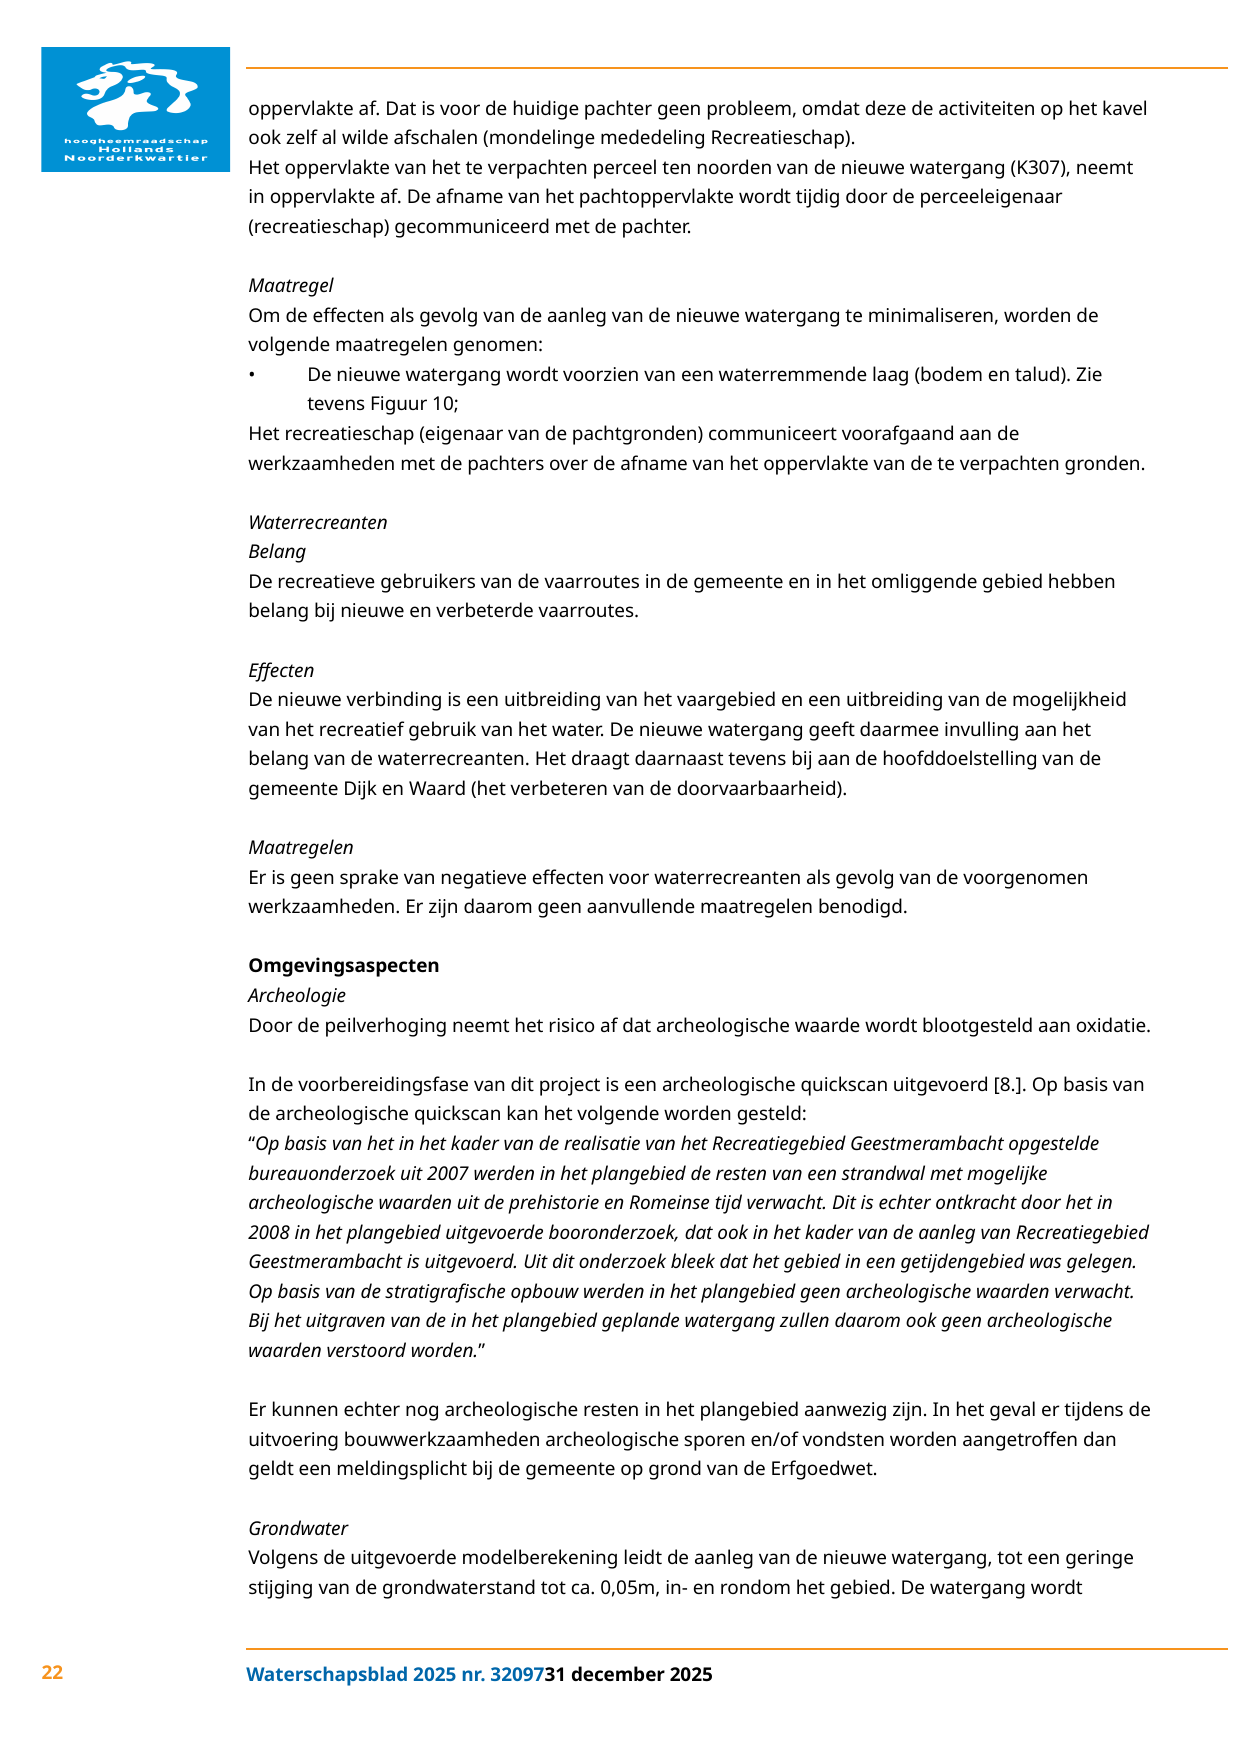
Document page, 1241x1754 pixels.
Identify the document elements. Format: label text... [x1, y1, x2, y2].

text oppervlakte af. Dat is voor de huidige pachter geen probleem, omdat deze de activiteiten op het kavel ook zelf al wilde afschalen (mondelinge mededeling Recreatieschap). [248, 95, 1152, 150]
text Het oppervlakte van het te verpachten perceel ten noorden van de nieuwe watergang (K307), neemt in oppervlakte af. De afname van het pachtoppervlakte wordt tijdig door de perceeleigenaar (recreatieschap) gecommuniceerd met de pachter. [248, 154, 1152, 239]
text De nieuwe verbinding is een uitbreiding van het vaargebied en een uitbreiding van de mogelijkheid van het recreatief gebruik van het water. De nieuwe watergang geeft daarmee invulling aan het belang van de waterrecreanten. Het draagt daarnaast tevens bij aan de hoofddoelstelling van de gemeente Dijk en Waard (het verbeteren van de doorvaarbaarheid). [248, 686, 1152, 801]
text In de voorbereidingsfase van dit project is een archeologische quickscan uitgevoerd [8.]. Op basis van de archeologische quickscan kan het volgende worden gesteld: [248, 1071, 1152, 1126]
text Effecten [248, 657, 1152, 683]
text Om de effecten als gevolg van de aanleg van de nieuwe watergang te minimaliseren, worden de volgende maatregelen genomen: [248, 302, 1152, 357]
text Maatregelen [248, 834, 1152, 860]
text Waterrecreanten [248, 509, 1152, 535]
text De recreatieve gebruikers van de vaarroutes in de gemeente en in het omliggende gebied hebben belang bij nieuwe en verbeterde vaarroutes. [248, 568, 1152, 623]
text Volgens de uitgevoerde modelberekening leidt de aanleg van de nieuwe watergang, tot een geringe stijging van de grondwaterstand tot ca. 0,05m, in- en rondom het gebied. De watergang wordt [248, 1544, 1152, 1600]
picture [129, 76, 144, 82]
picture [118, 62, 197, 112]
text Door de peilverhoging neemt het risico af dat archeologische waarde wordt blootgesteld aan oxidatie. [248, 1012, 1152, 1038]
text “Op basis van het in het kader van de realisatie van het Recreatiegebied Geestmerambacht opgestelde bureauonderzoek uit 2007 werden in het plangebied de resten van een strandwal met mogelijke archeologische waarden uit de prehistorie en Romeinse tijd verwacht. Dit is echter ontkracht door het in 2008 in het plangebied uitgevoerde booronderzoek, dat ook in het kader van de aanleg van Recreatiegebied Geestmerambacht is uitgevoerd. Uit dit onderzoek bleek dat het gebied in een getijdengebied was gelegen. Op basis van de stratigrafische opbouw werden in het plangebied geen archeologische waarden verwacht. Bij het uitgraven van de in het plangebied geplande watergang zullen daarom ook geen archeologische waarden verstoord worden.” [248, 1130, 1152, 1363]
text Er is geen sprake van negatieve effecten voor waterrecreanten als gevolg van de voorgenomen werkzaamheden. Er zijn daarom geen aanvullende maatregelen benodigd. [248, 864, 1152, 919]
text Belang [248, 538, 1152, 564]
text Maatregel [248, 272, 1152, 298]
text Het recreatieschap (eigenaar van de pachtgronden) communiceert voorafgaand aan de werkzaamheden met de pachters over de afname van het oppervlakte van de te verpachten gronden. [248, 420, 1152, 476]
picture [88, 87, 157, 130]
text Er kunnen echter nog archeologische resten in het plangebied aanwezig zijn. In het geval er tijdens de uitvoering bouwwerkzaamheden archeologische sporen en/of vondsten worden aangetroffen dan geldt een meldingsplicht bij de gemeente op grond van de Erfgoedwet. [248, 1396, 1152, 1481]
text Omgevingsaspecten [248, 953, 1152, 978]
list De nieuwe watergang wordt voorzien van een waterremmende laag (bodem en talud). Zie tevens Figuur 10; [248, 361, 1152, 416]
picture [78, 64, 122, 99]
text Archeologie [248, 982, 1152, 1008]
text Grondwater [248, 1515, 1152, 1541]
